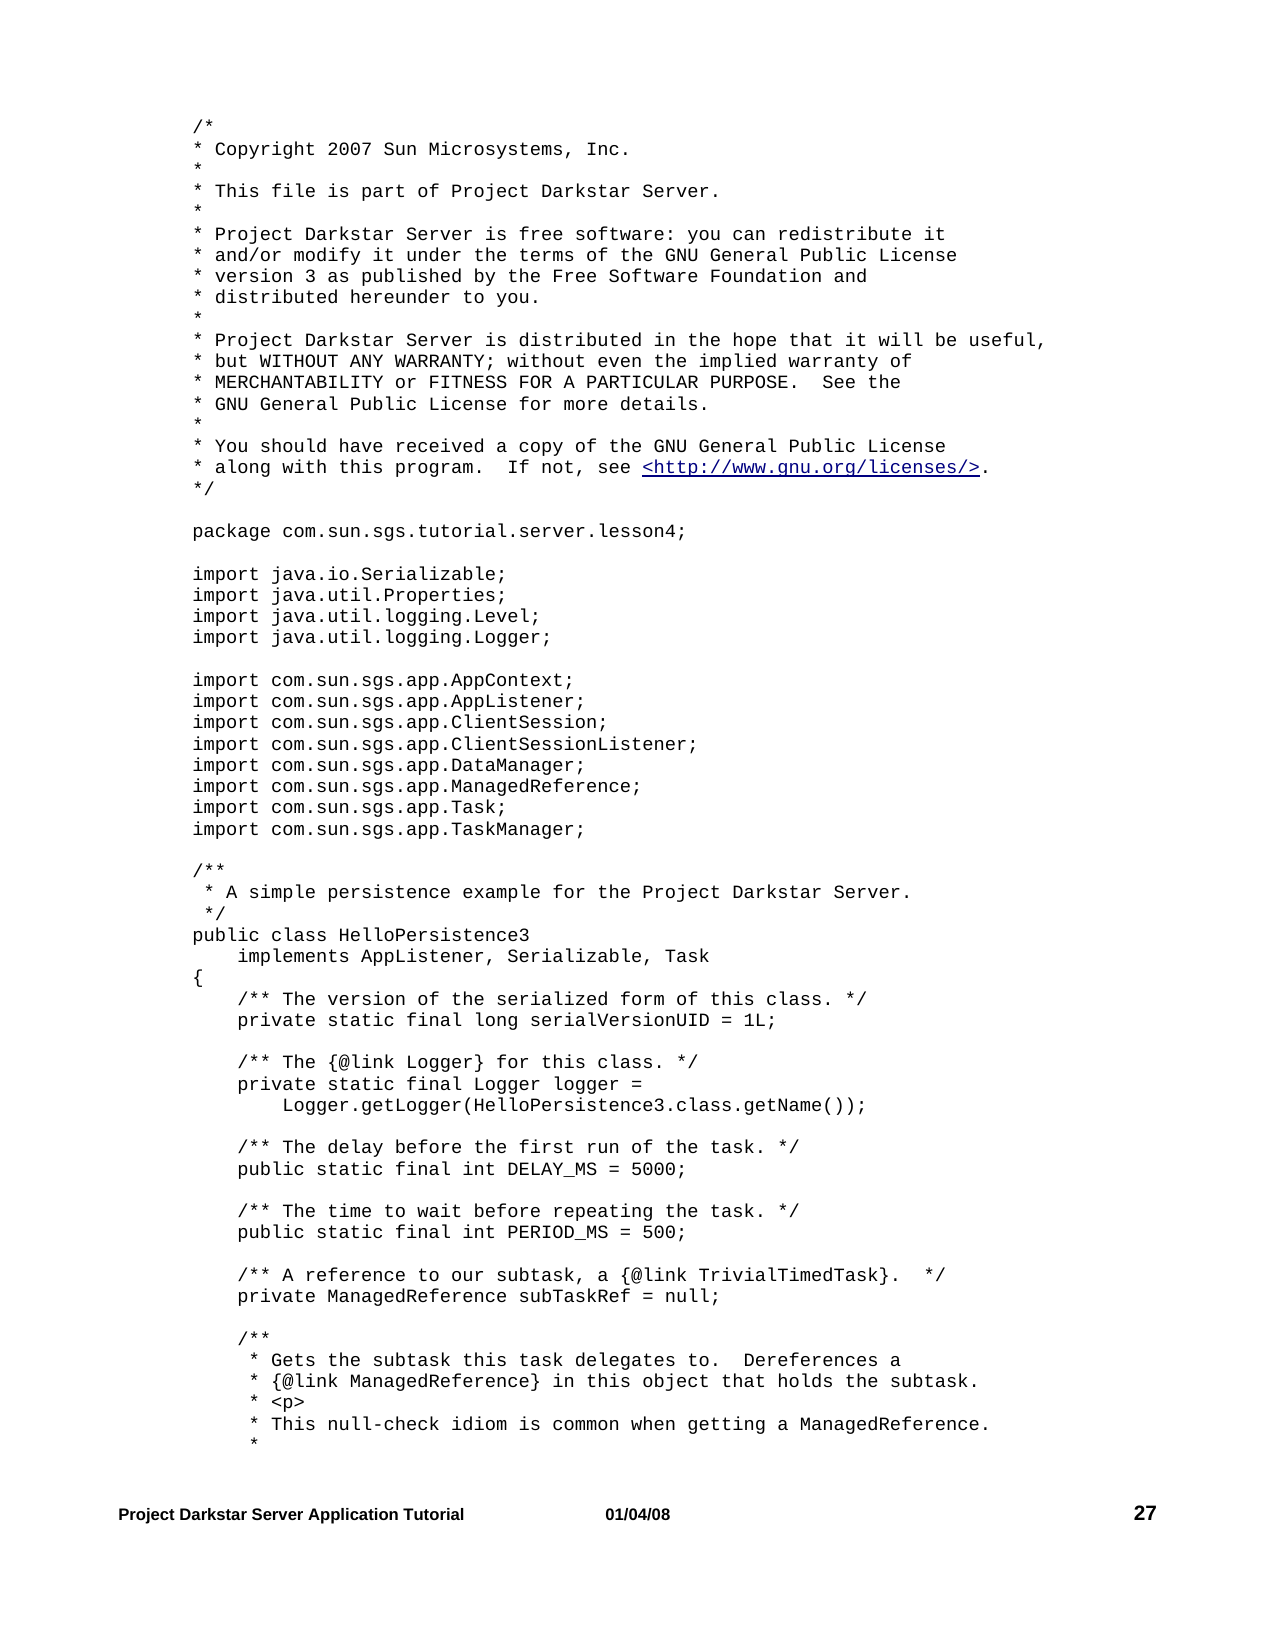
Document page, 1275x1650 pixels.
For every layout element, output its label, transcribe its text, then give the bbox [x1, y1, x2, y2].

text /* * Copyright 2007 Sun Microsystems, Inc. * * This file is part of Project Darkstar Server. * * Project Darkstar Server is free software: you can redistribute it * and/or modify it under the terms of the GNU General Public License * version 3 as published by the Free Software Foundation and * distributed hereunder to you. * * Project Darkstar Server is distributed in the hope that it will be useful, * but WITHOUT ANY WARRANTY; without even the implied warranty of * MERCHANTABILITY or FITNESS FOR A PARTICULAR PURPOSE. See the * GNU General Public License for more details. * * You should have received a copy of the GNU General Public License * along with this program. If not, see <http://www.gnu.org/licenses/>. */ package com.sun.sgs.tutorial.server.lesson4; import java.io.Serializable; import java.util.Properties; import java.util.logging.Level; import java.util.logging.Logger; import com.sun.sgs.app.AppContext; import com.sun.sgs.app.AppListener; import com.sun.sgs.app.ClientSession; import com.sun.sgs.app.ClientSessionListener; import com.sun.sgs.app.DataManager; import com.sun.sgs.app.ManagedReference; import com.sun.sgs.app.Task; import com.sun.sgs.app.TaskManager; /** * A simple persistence example for the Project Darkstar Server. */ public class HelloPersistence3 implements AppListener, Serializable, Task { /** The version of the serialized form of this class. */ private static final long serialVersionUID = 1L; /** The {@link Logger} for this class. */ private static final Logger logger = Logger.getLogger(HelloPersistence3.class.getName()); /** The delay before the first run of the task. */ public static final int DELAY_MS = 5000; /** The time to wait before repeating the task. */ public static final int PERIOD_MS = 500; /** A reference to our subtask, a {@link TrivialTimedTask}. */ private ManagedReference subTaskRef = null; /** * Gets the subtask this task delegates to. Dereferences a * {@link ManagedReference} in this object that holds the subtask. * <p> * This null-check idiom is common when getting a ManagedReference. * [192, 118, 1098, 1457]
